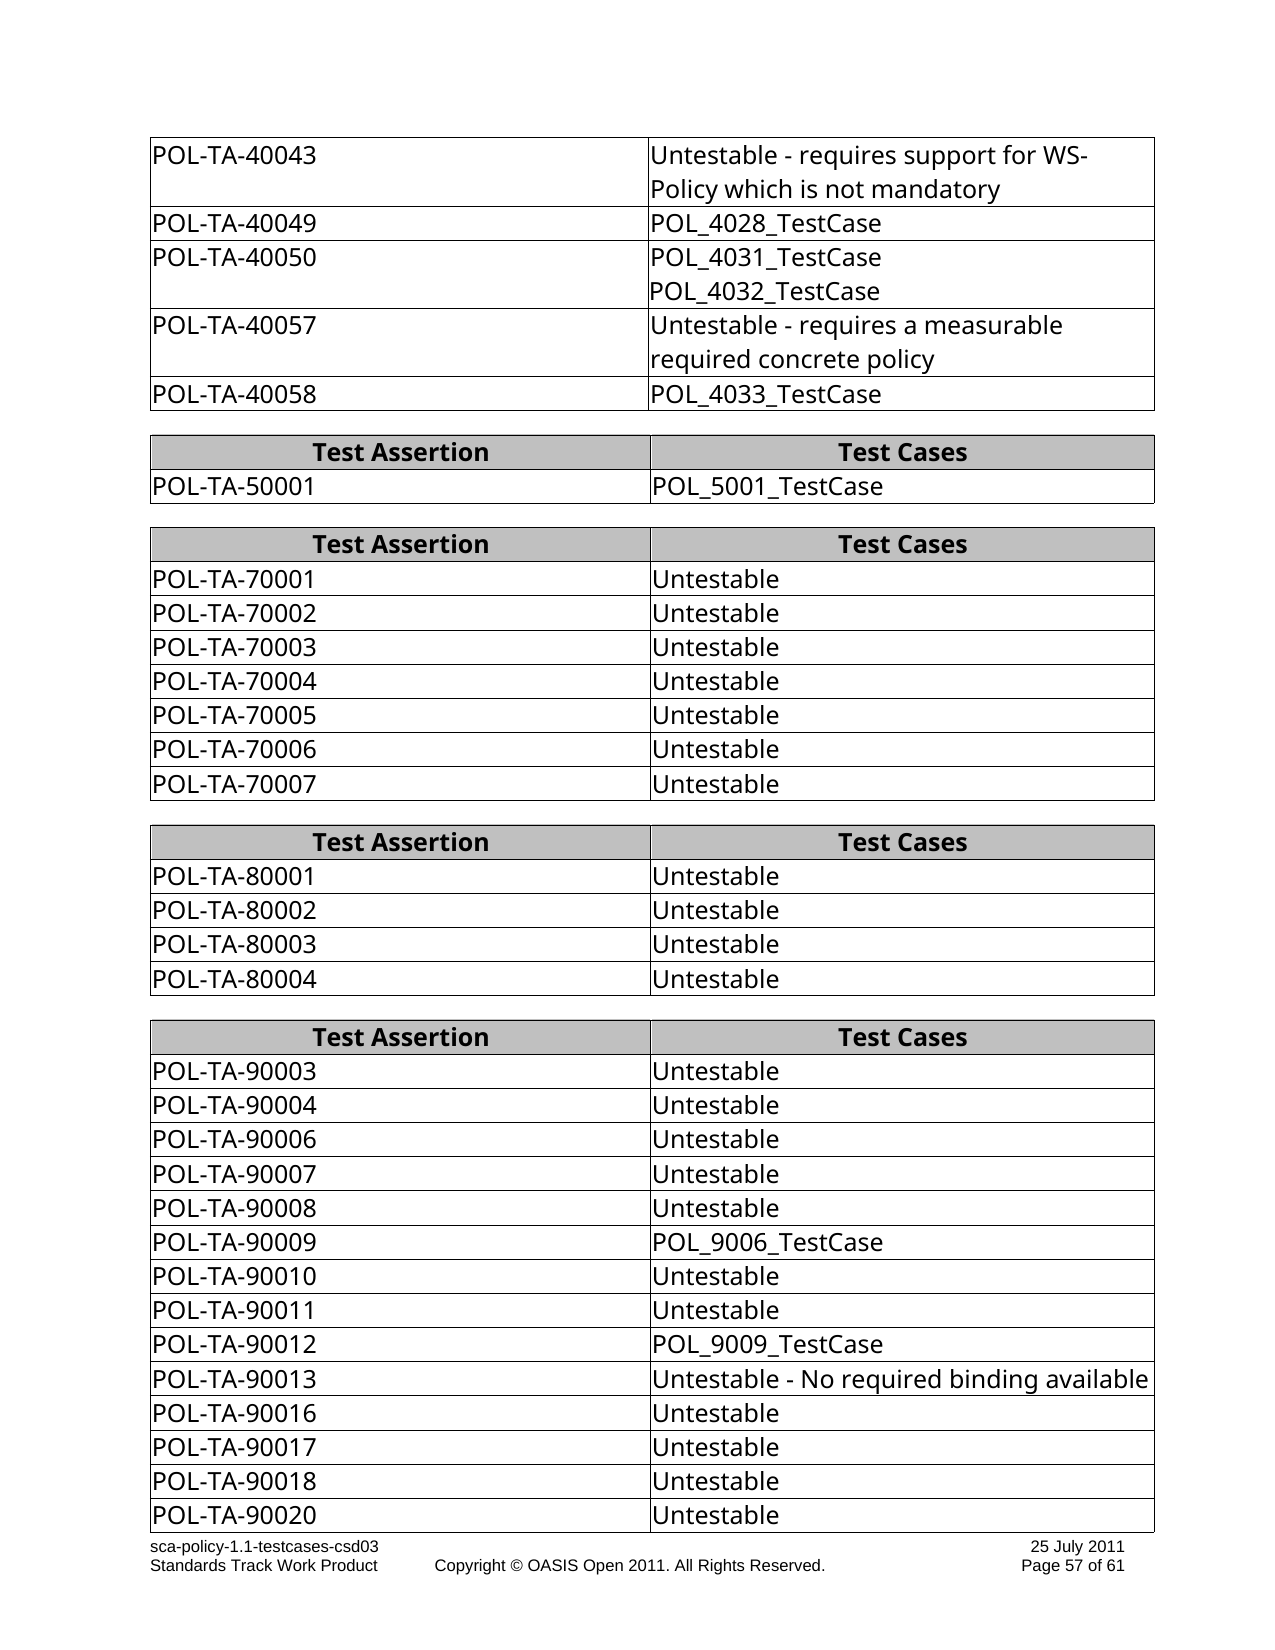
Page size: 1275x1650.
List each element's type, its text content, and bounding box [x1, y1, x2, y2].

table_cell Untestable [651, 767, 1154, 800]
table_cell POL-TA-90012 [151, 1328, 650, 1361]
table_cell Untestable [651, 962, 1154, 995]
table_cell POL-TA-40049 [151, 207, 648, 240]
table_cell POL-TA-90011 [151, 1294, 650, 1327]
table_cell POL-TA-90010 [151, 1260, 650, 1293]
table_cell Untestable [651, 860, 1154, 893]
table_cell POL-TA-80003 [151, 928, 650, 961]
table_cell Untestable [651, 1294, 1154, 1327]
table_cell Untestable [651, 1123, 1154, 1156]
table_cell POL_9009_TestCase [651, 1328, 1154, 1361]
table_cell POL-TA-80004 [151, 962, 650, 995]
table_cell Untestable [651, 1499, 1154, 1532]
table_cell POL_5001_TestCase [651, 470, 1154, 503]
table_cell POL_9006_TestCase [651, 1226, 1154, 1259]
table_cell POL-TA-40057 [151, 309, 648, 376]
table_cell Untestable [651, 631, 1154, 664]
table_cell Untestable [651, 1396, 1154, 1429]
table_cell Untestable [651, 665, 1154, 698]
table_cell POL_4033_TestCase [649, 377, 1154, 410]
table_cell POL-TA-90006 [151, 1123, 650, 1156]
table_cell POL-TA-70001 [151, 562, 650, 595]
table_cell POL_4031_TestCase POL_4032_TestCase [649, 241, 1154, 308]
table_cell Untestable [651, 1055, 1154, 1088]
table_cell POL-TA-90008 [151, 1191, 650, 1224]
table_cell POL-TA-70003 [151, 631, 650, 664]
table_cell Untestable [651, 1191, 1154, 1224]
table_cell Untestable [651, 1260, 1154, 1293]
table_cell POL-TA-80001 [151, 860, 650, 893]
table_cell POL-TA-70006 [151, 733, 650, 766]
table_cell Untestable [651, 1465, 1154, 1498]
table_cell Untestable [651, 596, 1154, 629]
table_cell Untestable [651, 1089, 1154, 1122]
table_cell Untestable - No required binding available [651, 1362, 1154, 1395]
table_cell POL-TA-80002 [151, 894, 650, 927]
table_cell POL-TA-70004 [151, 665, 650, 698]
table_cell POL-TA-90007 [151, 1157, 650, 1190]
table_cell Untestable [651, 1431, 1154, 1464]
table_cell POL-TA-90009 [151, 1226, 650, 1259]
table_cell POL_4028_TestCase [649, 207, 1154, 240]
table_cell POL-TA-70007 [151, 767, 650, 800]
table_cell POL-TA-40043 [151, 138, 648, 206]
table_cell Untestable [651, 562, 1154, 595]
table_cell Untestable [651, 699, 1154, 732]
table_cell POL-TA-90013 [151, 1362, 650, 1395]
table_cell Untestable [651, 894, 1154, 927]
table_cell POL-TA-40050 [151, 241, 648, 308]
table_cell POL-TA-90020 [151, 1499, 650, 1532]
table_cell POL-TA-40058 [151, 377, 648, 410]
table_cell Untestable [651, 928, 1154, 961]
table_cell POL-TA-90016 [151, 1396, 650, 1429]
table_cell POL-TA-90017 [151, 1431, 650, 1464]
table_cell Untestable [651, 1157, 1154, 1190]
table_cell POL-TA-90004 [151, 1089, 650, 1122]
table_cell POL-TA-70002 [151, 596, 650, 629]
table_cell Untestable [651, 733, 1154, 766]
table_cell Untestable - requires support for WS-Policy which is not mandatory [649, 138, 1154, 206]
table_cell POL-TA-90018 [151, 1465, 650, 1498]
table_cell POL-TA-70005 [151, 699, 650, 732]
table_cell POL-TA-90003 [151, 1055, 650, 1088]
table_cell POL-TA-50001 [151, 470, 650, 503]
table_cell Untestable - requires a measurable required concrete policy [649, 309, 1154, 376]
